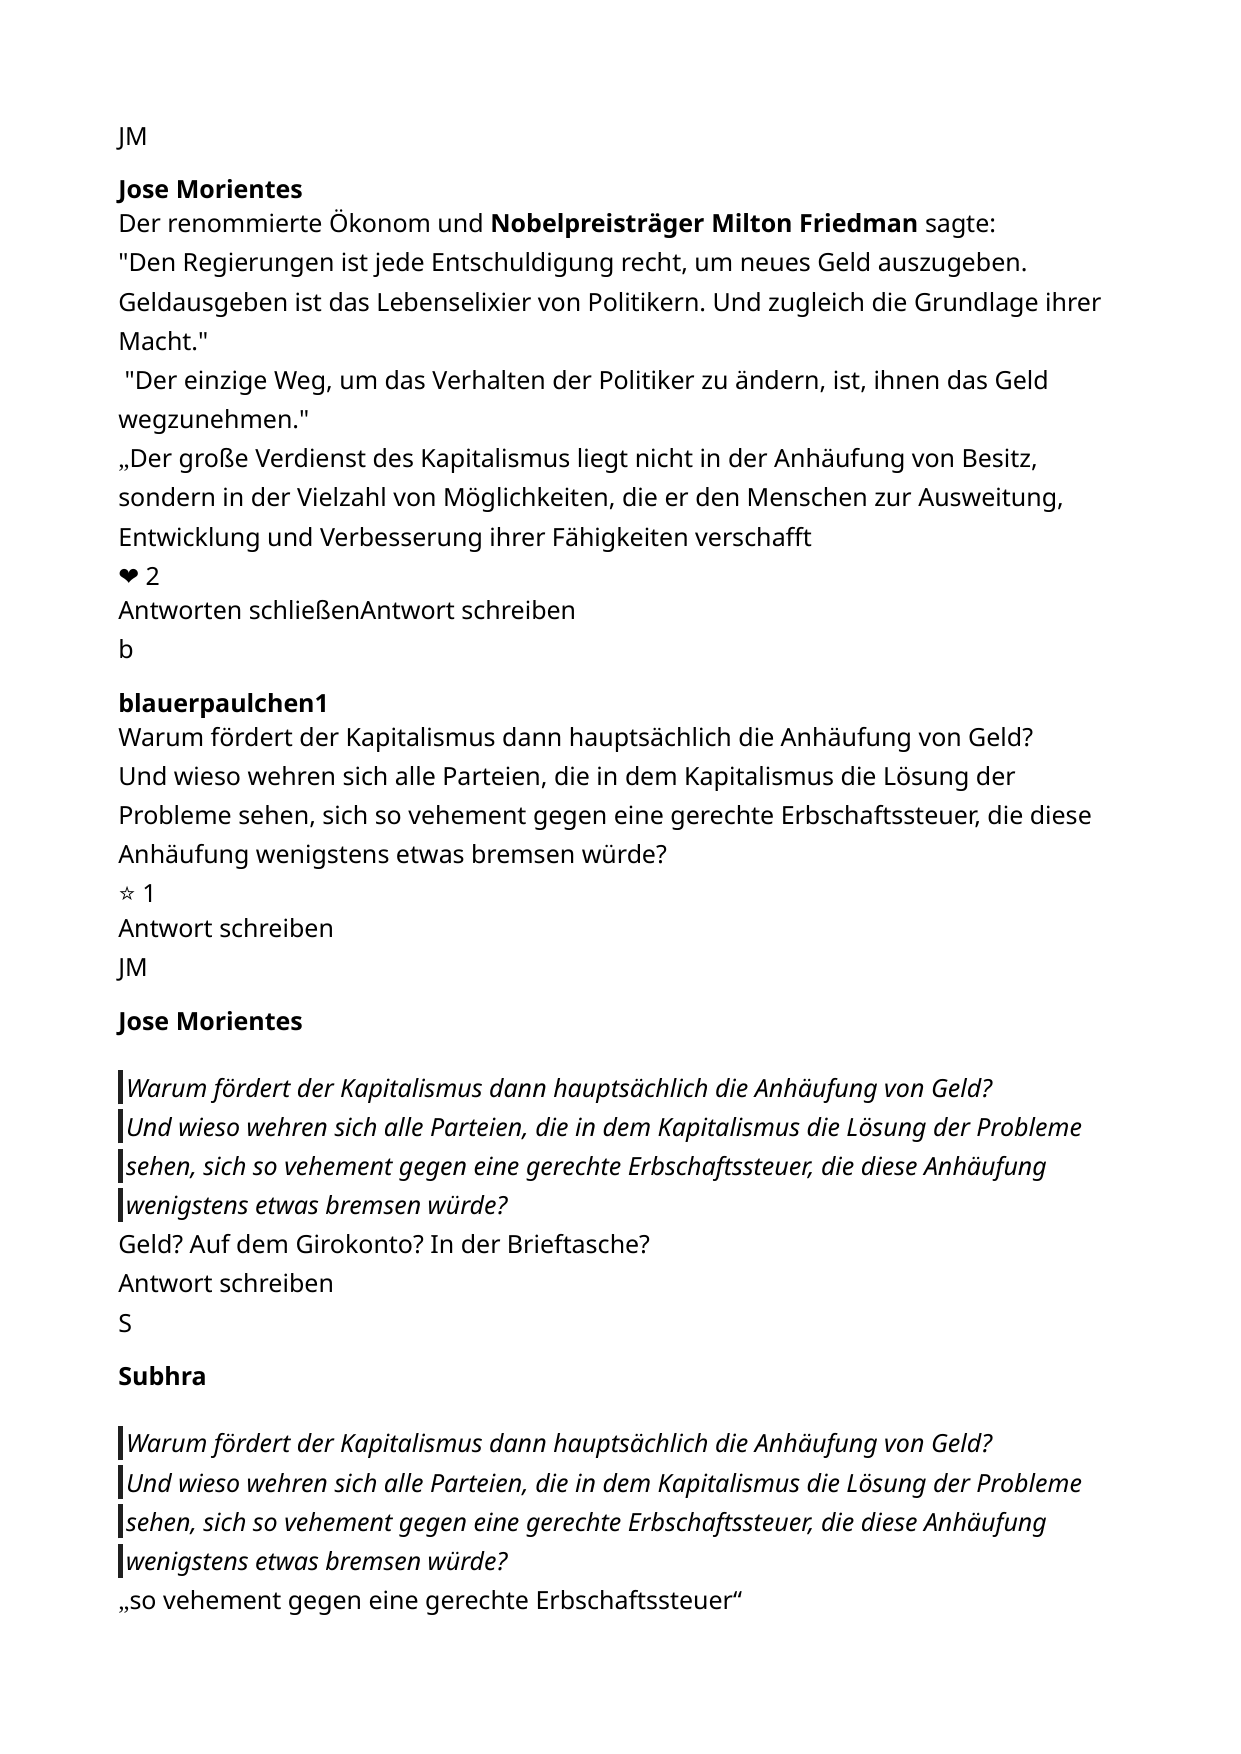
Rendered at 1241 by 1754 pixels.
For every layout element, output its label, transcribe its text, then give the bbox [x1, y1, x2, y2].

text ⭐️ 1 [118, 876, 1122, 910]
text "Der einzige Weg, um das Verhalten der Politiker zu ändern, ist, ihnen das Geld wegzunehmen." [118, 363, 1122, 436]
text JM [118, 949, 1122, 983]
text ❤️ 2 [118, 558, 1122, 592]
text "Den Regierungen ist jede Entschuldigung recht, um neues Geld auszugeben. Geldausgeben ist das Lebenselixier von Politikern. Und zugleich die Grundlage ihrer Macht." [118, 245, 1122, 357]
subtitle Jose Morientes [118, 1003, 1122, 1037]
subtitle Subhra [118, 1359, 1122, 1393]
text „so vehement gegen eine gerechte Erbschaftssteuer“ [118, 1583, 1122, 1617]
subtitle blauerpaulchen1 [118, 685, 1122, 719]
text Antwort schreiben [118, 1266, 1122, 1300]
text Warum fördert der Kapitalismus dann hauptsächlich die Anhäufung von Geld? [123, 1426, 1122, 1460]
text Geld? Auf dem Girokonto? In der Brieftasche? [118, 1227, 1122, 1261]
text Warum fördert der Kapitalismus dann hauptsächlich die Anhäufung von Geld? [123, 1070, 1122, 1104]
text S [118, 1305, 1122, 1339]
text Warum fördert der Kapitalismus dann hauptsächlich die Anhäufung von Geld? [118, 719, 1122, 753]
text Antwort schreiben [118, 910, 1122, 944]
text Der renommierte Ökonom und Nobelpreisträger Milton Friedman sagte: [118, 206, 1122, 240]
text Antworten schließenAntwort schreiben [118, 592, 1122, 627]
text JM [118, 118, 1122, 152]
text b [118, 632, 1122, 666]
text „Der große Verdienst des Kapitalismus liegt nicht in der Anhäufung von Besitz, sondern in der Vielzahl von Möglichkeiten, die er den Menschen zur Ausweitung, Entwicklung und Verbesserung ihrer Fähigkeiten verschafft [118, 441, 1122, 553]
text Und wieso wehren sich alle Parteien, die in dem Kapitalismus die Lösung der Probleme sehen, sich so vehement gegen eine gerechte Erbschaftssteuer, die diese Anhäufung wenigstens etwas bremsen würde? [118, 759, 1122, 871]
text Und wieso wehren sich alle Parteien, die in dem Kapitalismus die Lösung der Probleme sehen, sich so vehement gegen eine gerechte Erbschaftssteuer, die diese Anhäufung wenigstens etwas bremsen würde? [118, 1465, 1122, 1578]
subtitle Jose Morientes [118, 172, 1122, 206]
text Und wieso wehren sich alle Parteien, die in dem Kapitalismus die Lösung der Probleme sehen, sich so vehement gegen eine gerechte Erbschaftssteuer, die diese Anhäufung wenigstens etwas bremsen würde? [118, 1109, 1122, 1222]
